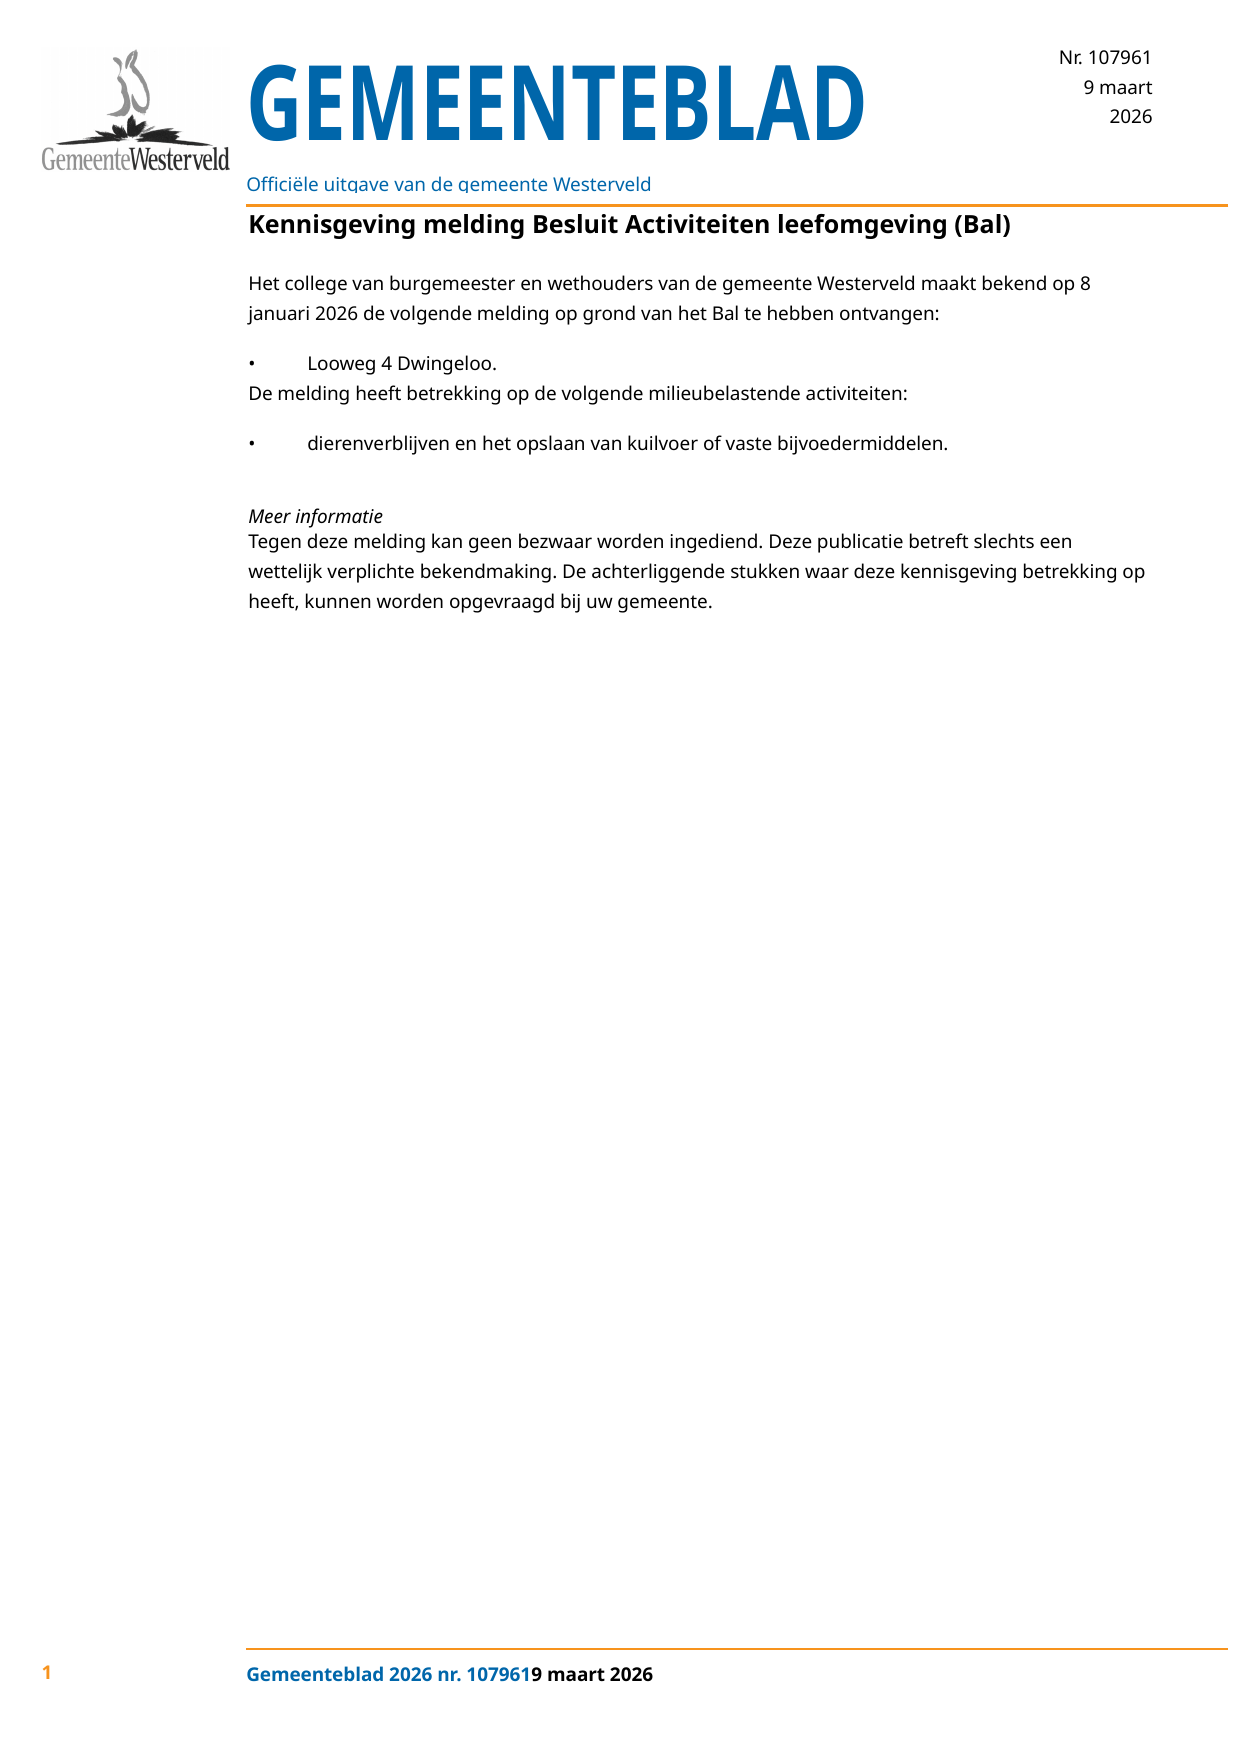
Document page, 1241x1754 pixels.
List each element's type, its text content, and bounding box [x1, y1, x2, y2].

text Kennisgeving melding Besluit Activiteiten leefomgeving (Bal) [248, 207, 1152, 241]
text De melding heeft betrekking op de volgende milieubelastende activiteiten: [248, 380, 1152, 406]
list Looweg 4 Dwingeloo. [248, 350, 1152, 376]
text Het college van burgemeester en wethouders van de gemeente Westerveld maakt bekend op 8 januari 2026 de volgende melding op grond van het Bal te hebben ontvangen: [248, 270, 1152, 326]
picture [41, 47, 231, 172]
list dierenverblijven en het opslaan van kuilvoer of vaste bijvoedermiddelen. [248, 430, 1152, 456]
text Tegen deze melding kan geen bezwaar worden ingediend. Deze publicatie betreft slechts een wettelijk verplichte bekendmaking. De achterliggende stukken waar deze kennisgeving betrekking op heeft, kunnen worden opgevraagd bij uw gemeente. [248, 529, 1152, 614]
text Meer informatie [248, 503, 1152, 529]
